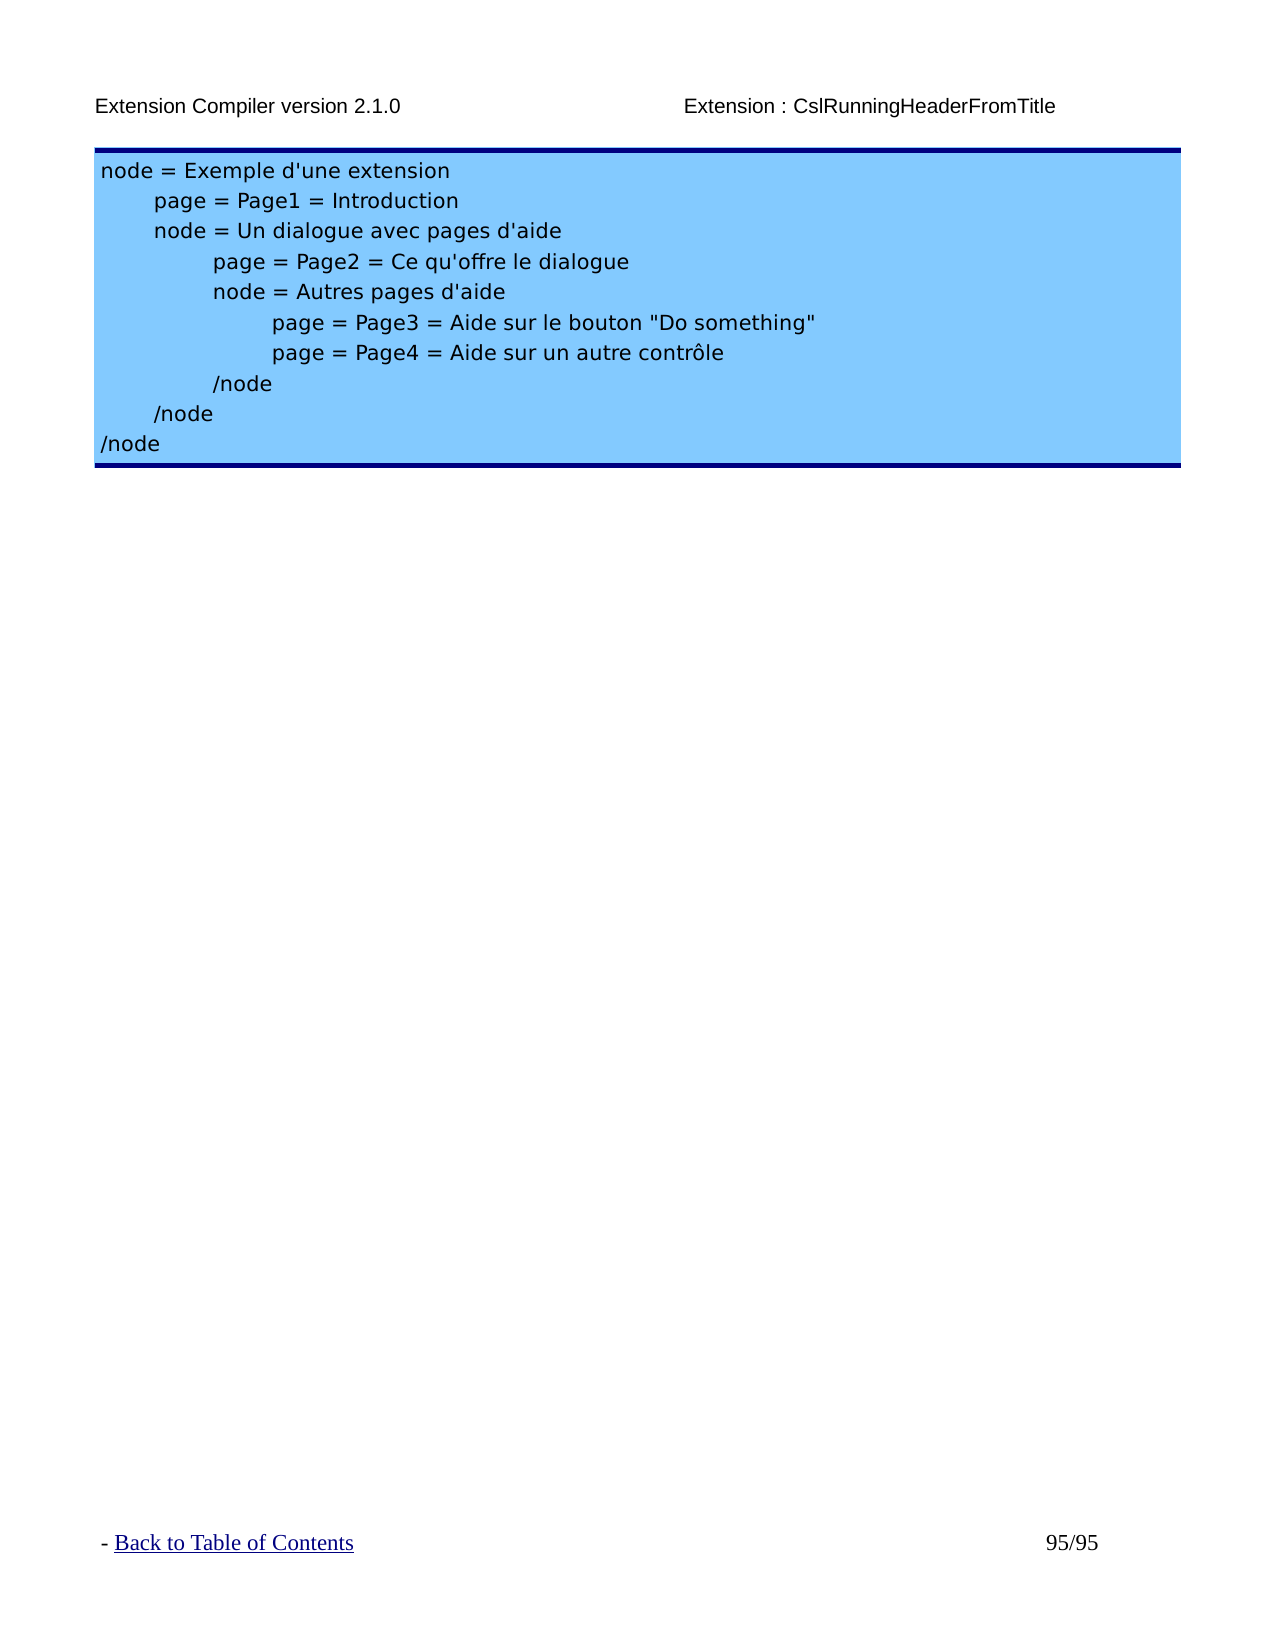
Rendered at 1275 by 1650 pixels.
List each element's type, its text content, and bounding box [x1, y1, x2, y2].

text page = Page1 = Introduction [94, 178, 1181, 208]
text page = Page4 = Aide sur un autre contrôle [94, 330, 1181, 360]
text node = Un dialogue avec pages d'aide [94, 208, 1181, 239]
text /node [94, 421, 1181, 468]
text node = Autres pages d'aide [94, 269, 1181, 299]
text /node [94, 360, 1181, 391]
text /node [94, 391, 1181, 421]
text node = Exemple d'une extension [94, 149, 1181, 178]
text page = Page2 = Ce qu'offre le dialogue [94, 239, 1181, 269]
text page = Page3 = Aide sur le bouton "Do something" [94, 299, 1181, 330]
